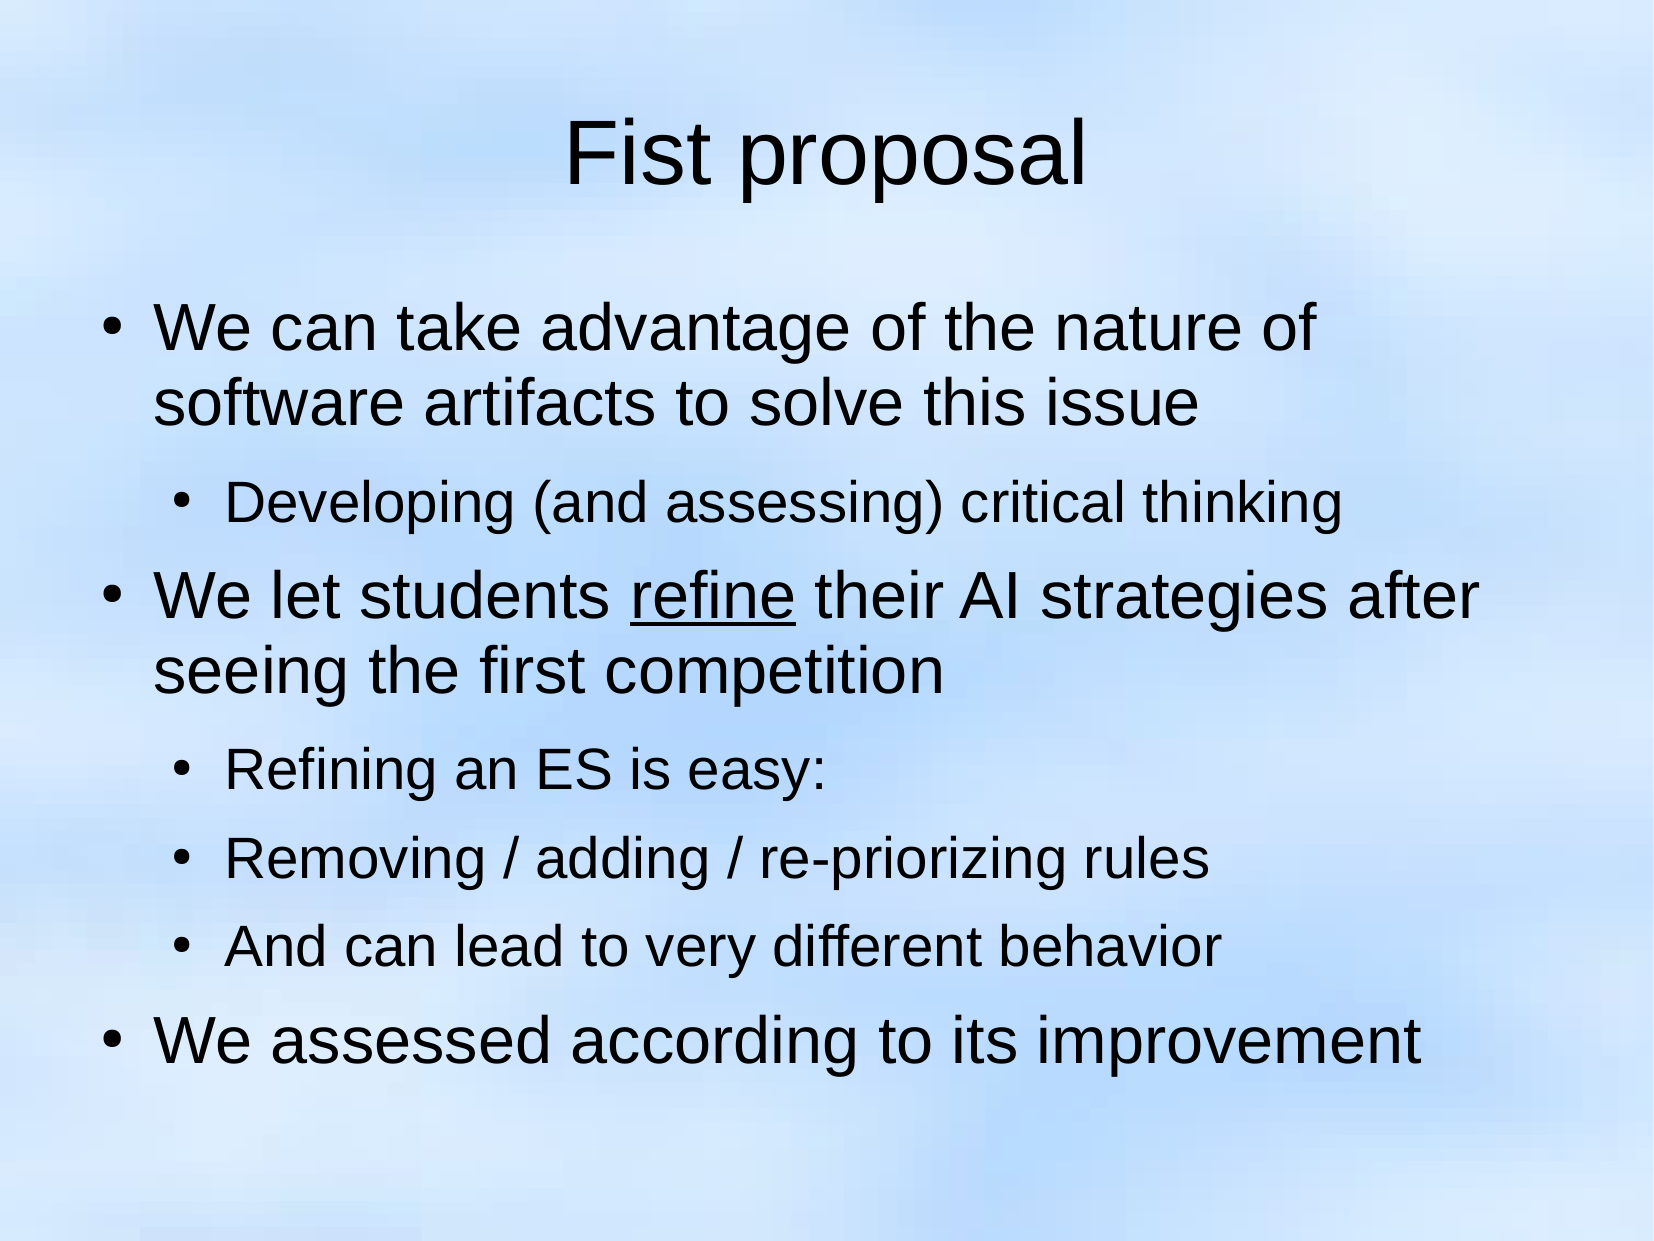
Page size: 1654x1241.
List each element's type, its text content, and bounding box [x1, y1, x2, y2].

picture [0, 0, 1654, 1241]
title Fist proposal [82, 49, 1571, 257]
list We can take advantage of the nature of software artifacts to solve this issue Developing (and assessing) critical thinking We let students refine their AI strategies after seeing the first competition Refining an ES is easy: Removing / adding / re-priorizing rules And can lead to very different behavior We assessed according to its improvement [82, 290, 1571, 1109]
